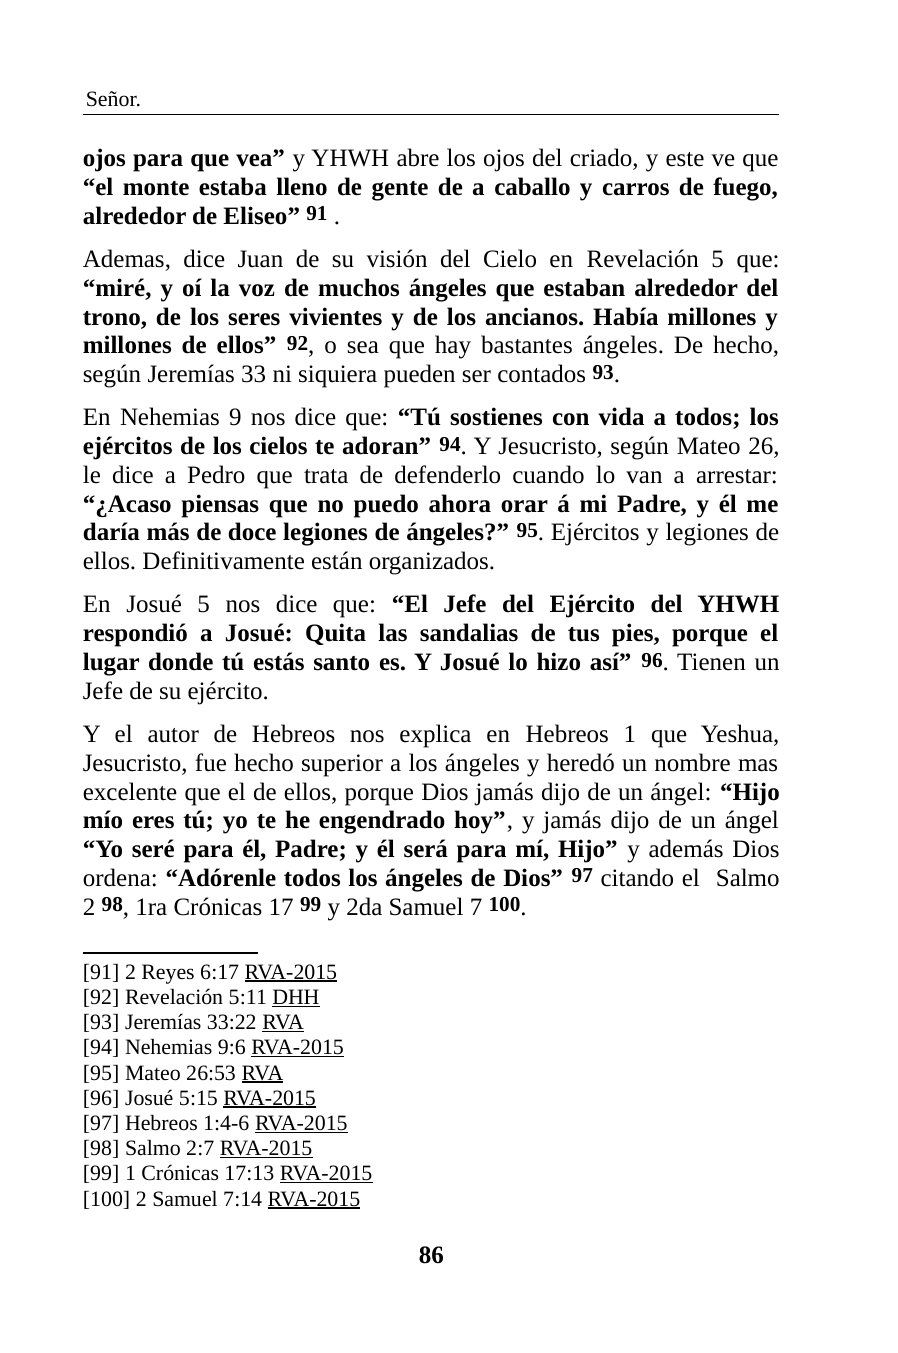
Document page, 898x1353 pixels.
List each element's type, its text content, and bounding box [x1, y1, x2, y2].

text Nehemias 9:6 RVA-2015 [83, 1034, 779, 1059]
text Mateo 26:53 RVA [83, 1059, 779, 1085]
text En Nehemias 9 nos dice que: “Tú sostienes con vida a todos; los ejércitos de los cielos te adoran” . Y Jesucristo, según Mateo 26, le dice a Pedro que trata de defenderlo cuando lo van a arrestar: “¿Acaso piensas que no puedo ahora orar á mi Padre, y él me daría más de doce legiones de ángeles?” . Ejércitos y legiones de ellos. Definitivamente están organizados. [83, 402, 779, 575]
text 1 Crónicas 17:13 RVA-2015 [83, 1160, 779, 1186]
text Jeremías 33:22 RVA [83, 1009, 779, 1034]
text Salmo 2:7 RVA-2015 [83, 1135, 779, 1160]
text Josué 5:15 RVA-2015 [83, 1085, 779, 1110]
text 2 Reyes 6:17 RVA-2015 [83, 959, 779, 984]
text ojos para que vea” y YHWH abre los ojos del criado, y este ve que “el monte estaba lleno de gente de a caballo y carros de fuego, alrededor de Eliseo” . [83, 143, 779, 229]
text En Josué 5 nos dice que: “El Jefe del Ejército del YHWH respondió a Josué: Quita las sandalias de tus pies, porque el lugar donde tú estás santo es. Y Josué lo hizo así” . Tienen un Jefe de su ejército. [83, 589, 779, 704]
text Ademas, dice Juan de su visión del Cielo en Revelación 5 que: “miré, y oí la voz de muchos ángeles que estaban alrededor del trono, de los seres vivientes y de los ancianos. Había millones y millones de ellos” , o sea que hay bastantes ángeles. De hecho, según Jeremías 33 ni siquiera pueden ser contados . [83, 244, 779, 388]
text Y el autor de Hebreos nos explica en Hebreos 1 que Yeshua, Jesucristo, fue hecho superior a los ángeles y heredó un nombre mas excelente que el de ellos, porque Dios jamás dijo de un ángel: “Hijo mío eres tú; yo te he engendrado hoy”, y jamás dijo de un ángel “Yo seré para él, Padre; y él será para mí, Hijo” y además Dios ordena: “Adórenle todos los ángeles de Dios” citando el Salmo 2 , 1ra Crónicas 17 y 2da Samuel 7 . [83, 719, 779, 920]
text 2 Samuel 7:14 RVA-2015 [83, 1186, 779, 1211]
text Hebreos 1:4-6 RVA-2015 [83, 1110, 779, 1135]
text Revelación 5:11 DHH [83, 984, 779, 1009]
